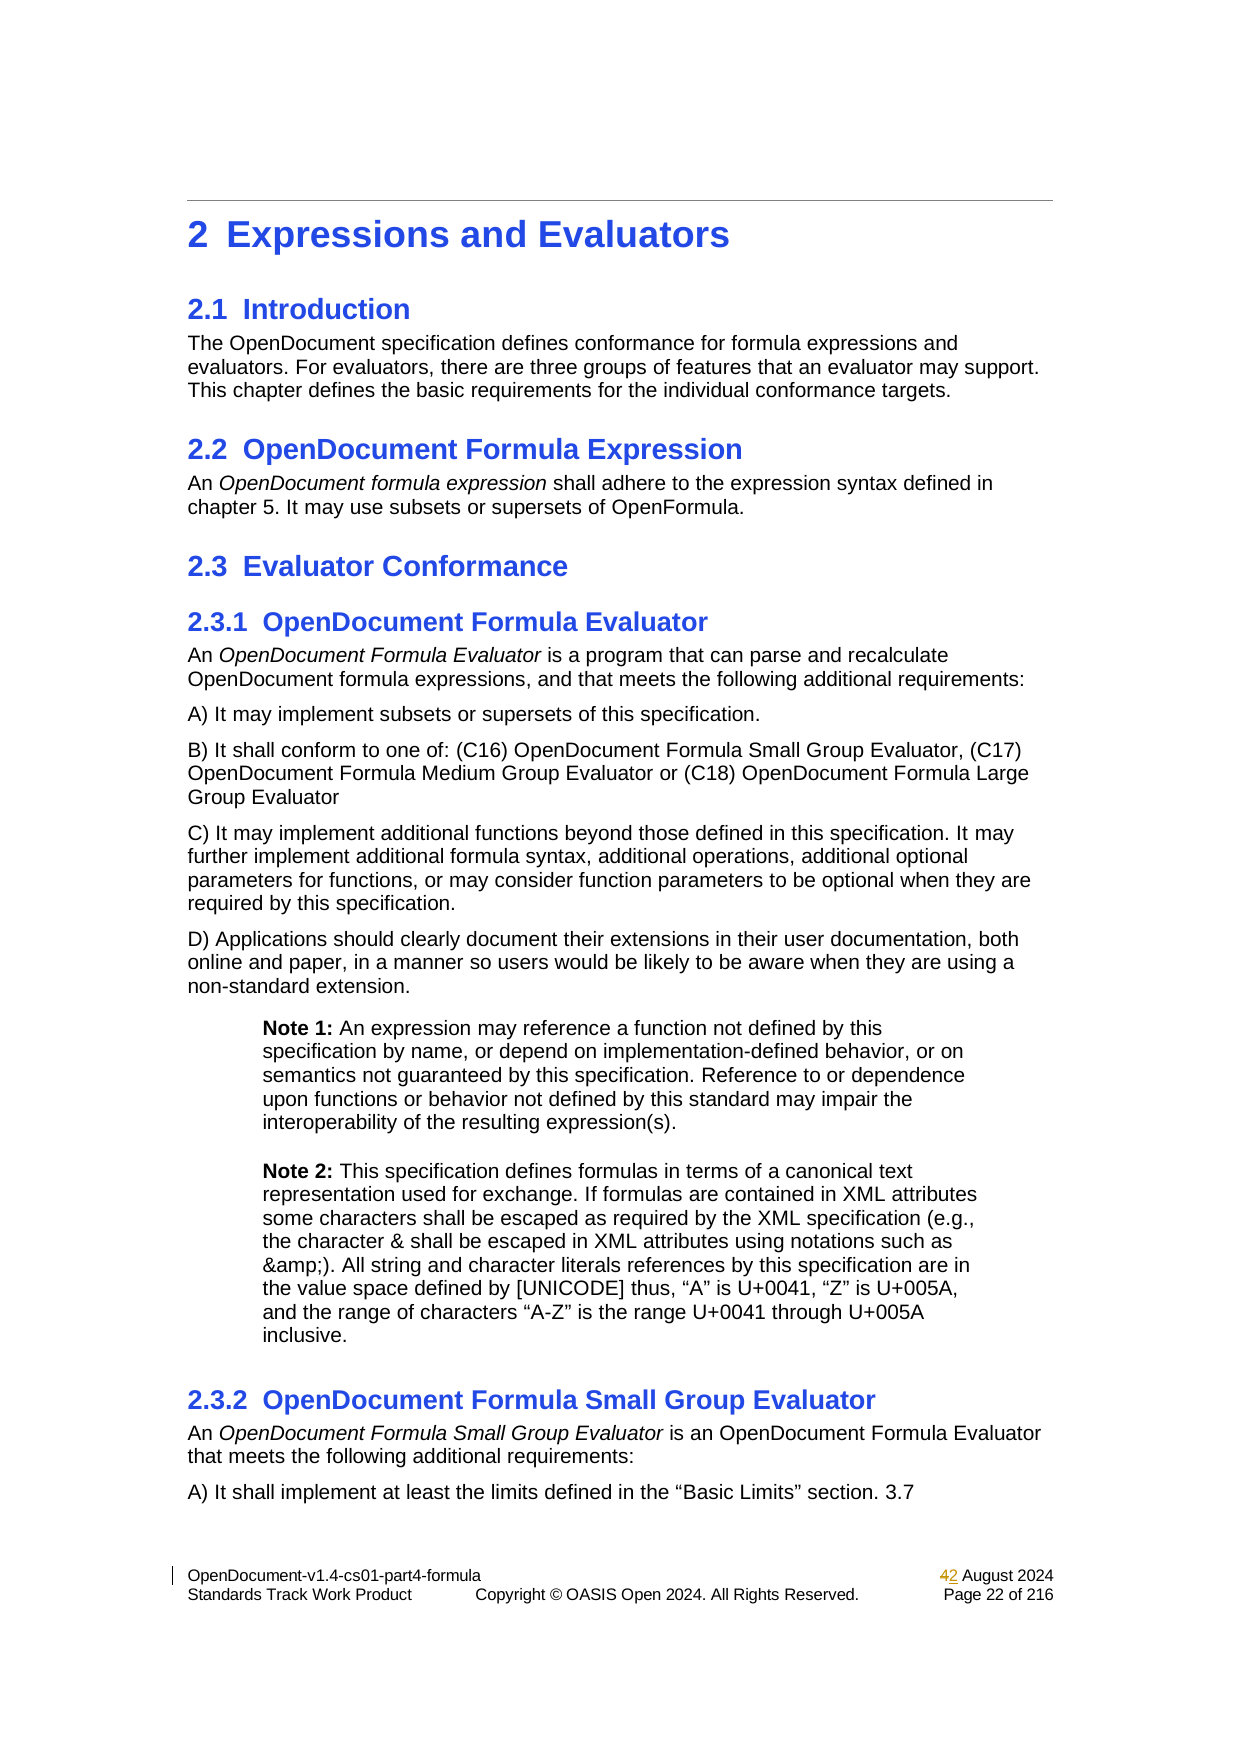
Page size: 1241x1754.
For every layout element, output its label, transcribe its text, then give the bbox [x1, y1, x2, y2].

list It may implement additional functions beyond those defined in this specification. It may further implement additional formula syntax, additional operations, additional optional parameters for functions, or may consider function parameters to be optional when they are required by this specification. [187, 821, 1053, 915]
list It shall conform to one of: (C16) OpenDocument Formula Small Group Evaluator, (C17) OpenDocument Formula Medium Group Evaluator or (C18) OpenDocument Formula Large Group Evaluator [187, 738, 1053, 809]
list It may implement subsets or supersets of this specification. [187, 703, 1053, 726]
text Note 2: This specification defines formulas in terms of a canonical text representation used for exchange. If formulas are contained in XML attributes some characters shall be escaped as required by the XML specification (e.g., the character & shall be escaped in XML attributes using notations such as &amp;). All string and character literals references by this specification are in the value space defined by [UNICODE] thus, “A” is U+0041, “Z” is U+005A, and the range of characters “A-Z” is the range U+0041 through U+005A inclusive. [262, 1159, 978, 1347]
subtitle OpenDocument Formula Expression [187, 433, 1053, 466]
subtitle OpenDocument Formula Evaluator [187, 607, 1053, 637]
list It shall implement at least the limits defined in the “Basic Limits” section. 3.7 [187, 1480, 1053, 1504]
subtitle Evaluator Conformance [187, 550, 1053, 582]
subtitle Expressions and Evaluators [187, 201, 1053, 256]
list Applications should clearly document their extensions in their user documentation, both online and paper, in a manner so users would be likely to be aware when they are using a non-standard extension. [187, 927, 1053, 998]
subtitle OpenDocument Formula Small Group Evaluator [187, 1385, 1053, 1415]
text The OpenDocument specification defines conformance for formula expressions and evaluators. For evaluators, there are three groups of features that an evaluator may support. This chapter defines the basic requirements for the individual conformance targets. [187, 332, 1053, 402]
text An OpenDocument Formula Small Group Evaluator is an OpenDocument Formula Evaluator that meets the following additional requirements: [187, 1421, 1053, 1468]
subtitle Introduction [187, 293, 1053, 326]
text Note 1: An expression may reference a function not defined by this specification by name, or depend on implementation-defined behavior, or on semantics not guaranteed by this specification. Reference to or dependence upon functions or behavior not defined by this standard may impair the interoperability of the resulting expression(s). [262, 1016, 978, 1134]
text An OpenDocument Formula Evaluator is a program that can parse and recalculate OpenDocument formula expressions, and that meets the following additional requirements: [187, 643, 1053, 691]
text An OpenDocument formula expression shall adhere to the expression syntax defined in chapter 5. It may use subsets or supersets of OpenFormula. [187, 472, 1053, 519]
